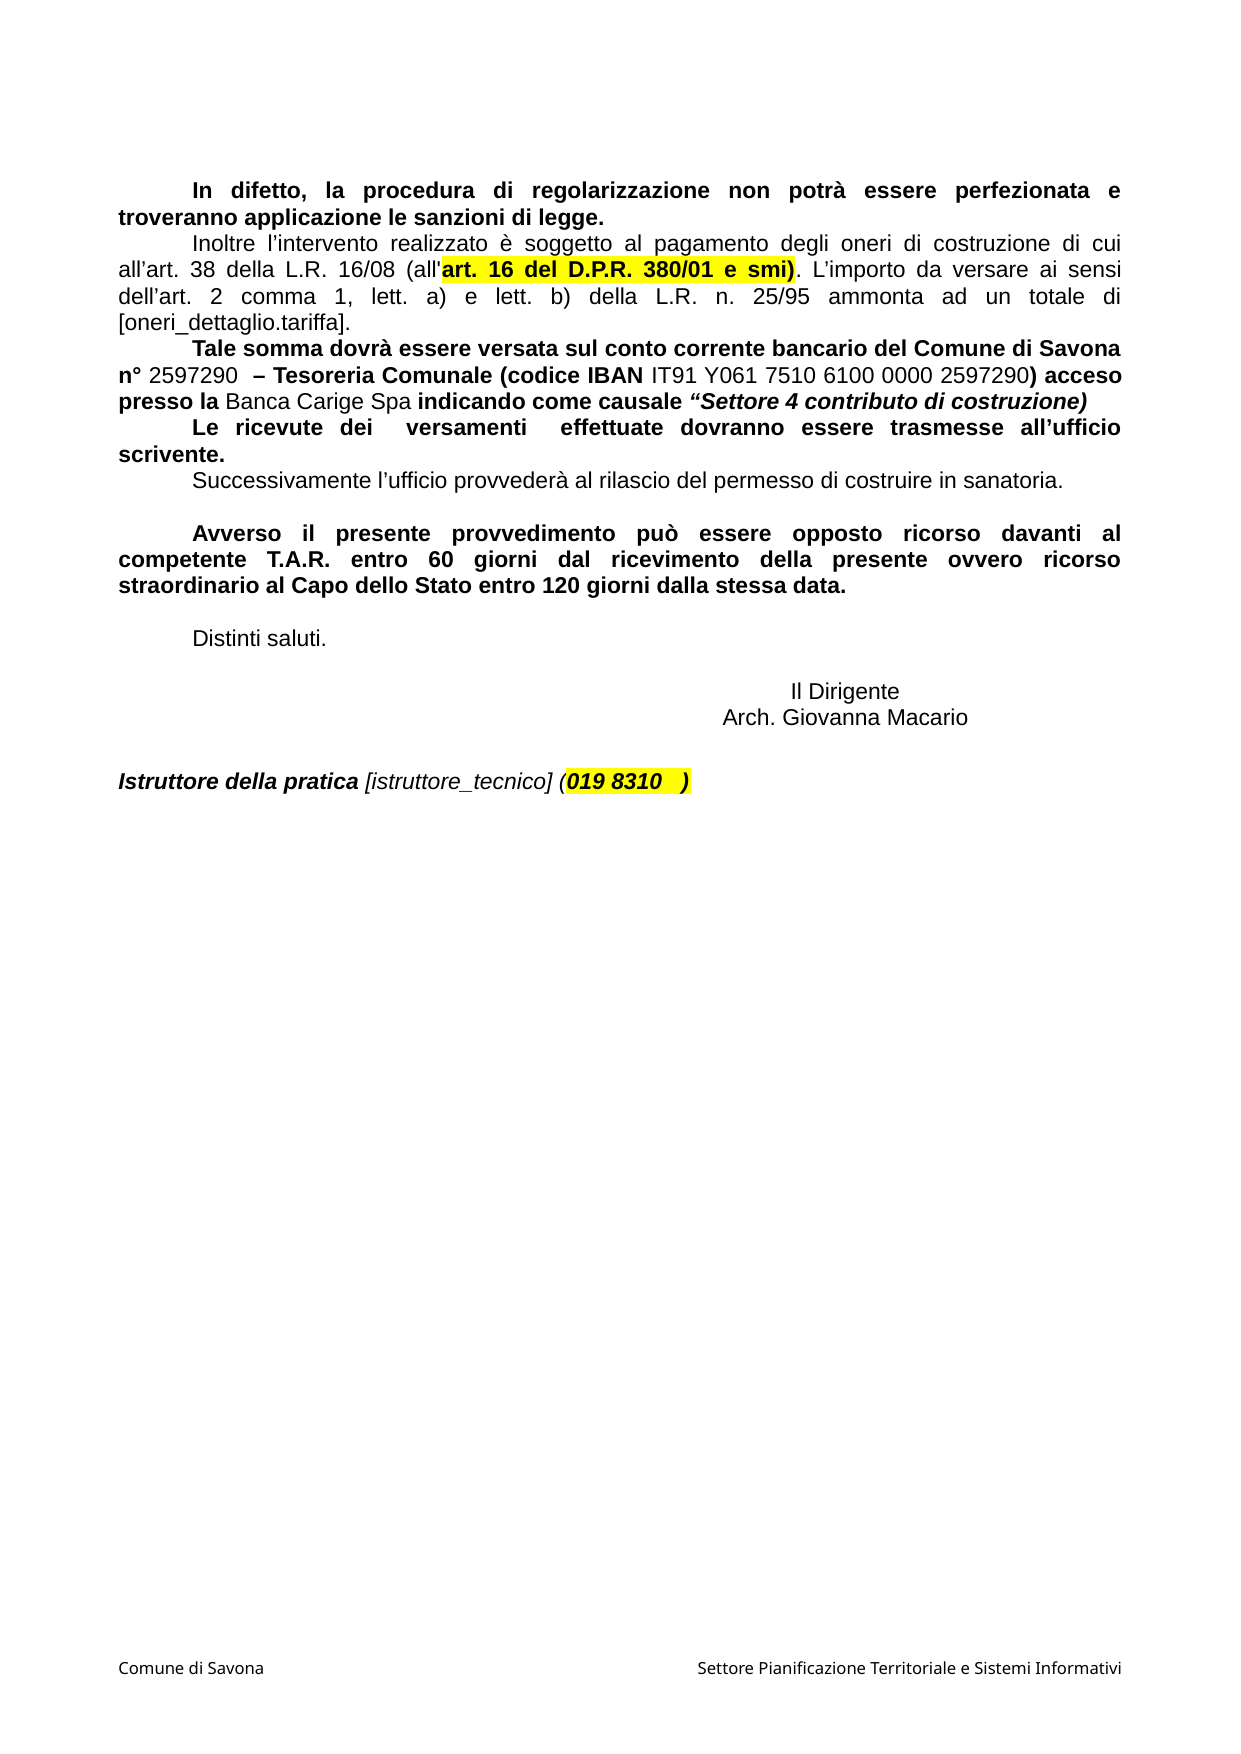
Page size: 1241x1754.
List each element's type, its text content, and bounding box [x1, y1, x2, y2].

table_cell [554, 731, 1137, 757]
text Distinti saluti. [118, 625, 1122, 652]
table_header Il Dirigente Arch. Giovanna Macario [554, 678, 1137, 731]
table_header [118, 678, 554, 731]
text In difetto, la procedura di regolarizzazione non potrà essere perfezionata e troveranno applicazione le sanzioni di legge. [118, 177, 1122, 230]
table_cell [118, 731, 554, 757]
text Istruttore della pratica [istruttore_tecnico] (019 8310 ) [118, 768, 1122, 794]
text Tale somma dovrà essere versata sul conto corrente bancario del Comune di Savona n° 2597290 – Tesoreria Comunale (codice IBAN IT91 Y061 7510 6100 0000 2597290) acceso presso la Banca Carige Spa indicando come causale “Settore 4 contributo di costruzione) [118, 335, 1122, 414]
text Avverso il presente provvedimento può essere opposto ricorso davanti al competente T.A.R. entro 60 giorni dal ricevimento della presente ovvero ricorso straordinario al Capo dello Stato entro 120 giorni dalla stessa data. [118, 520, 1122, 599]
text Le ricevute dei versamenti effettuate dovranno essere trasmesse all’ufficio scrivente. [118, 414, 1122, 467]
text Successivamente l’ufficio provvederà al rilascio del permesso di costruire in sanatoria. [118, 467, 1122, 493]
text Inoltre l’intervento realizzato è soggetto al pagamento degli oneri di costruzione di cui all’art. 38 della L.R. 16/08 (all'art. 16 del D.P.R. 380/01 e smi). L’importo da versare ai sensi dell’art. 2 comma 1, lett. a) e lett. b) della L.R. n. 25/95 ammonta ad un totale di [oneri_dettaglio.tariffa]. [118, 230, 1122, 335]
